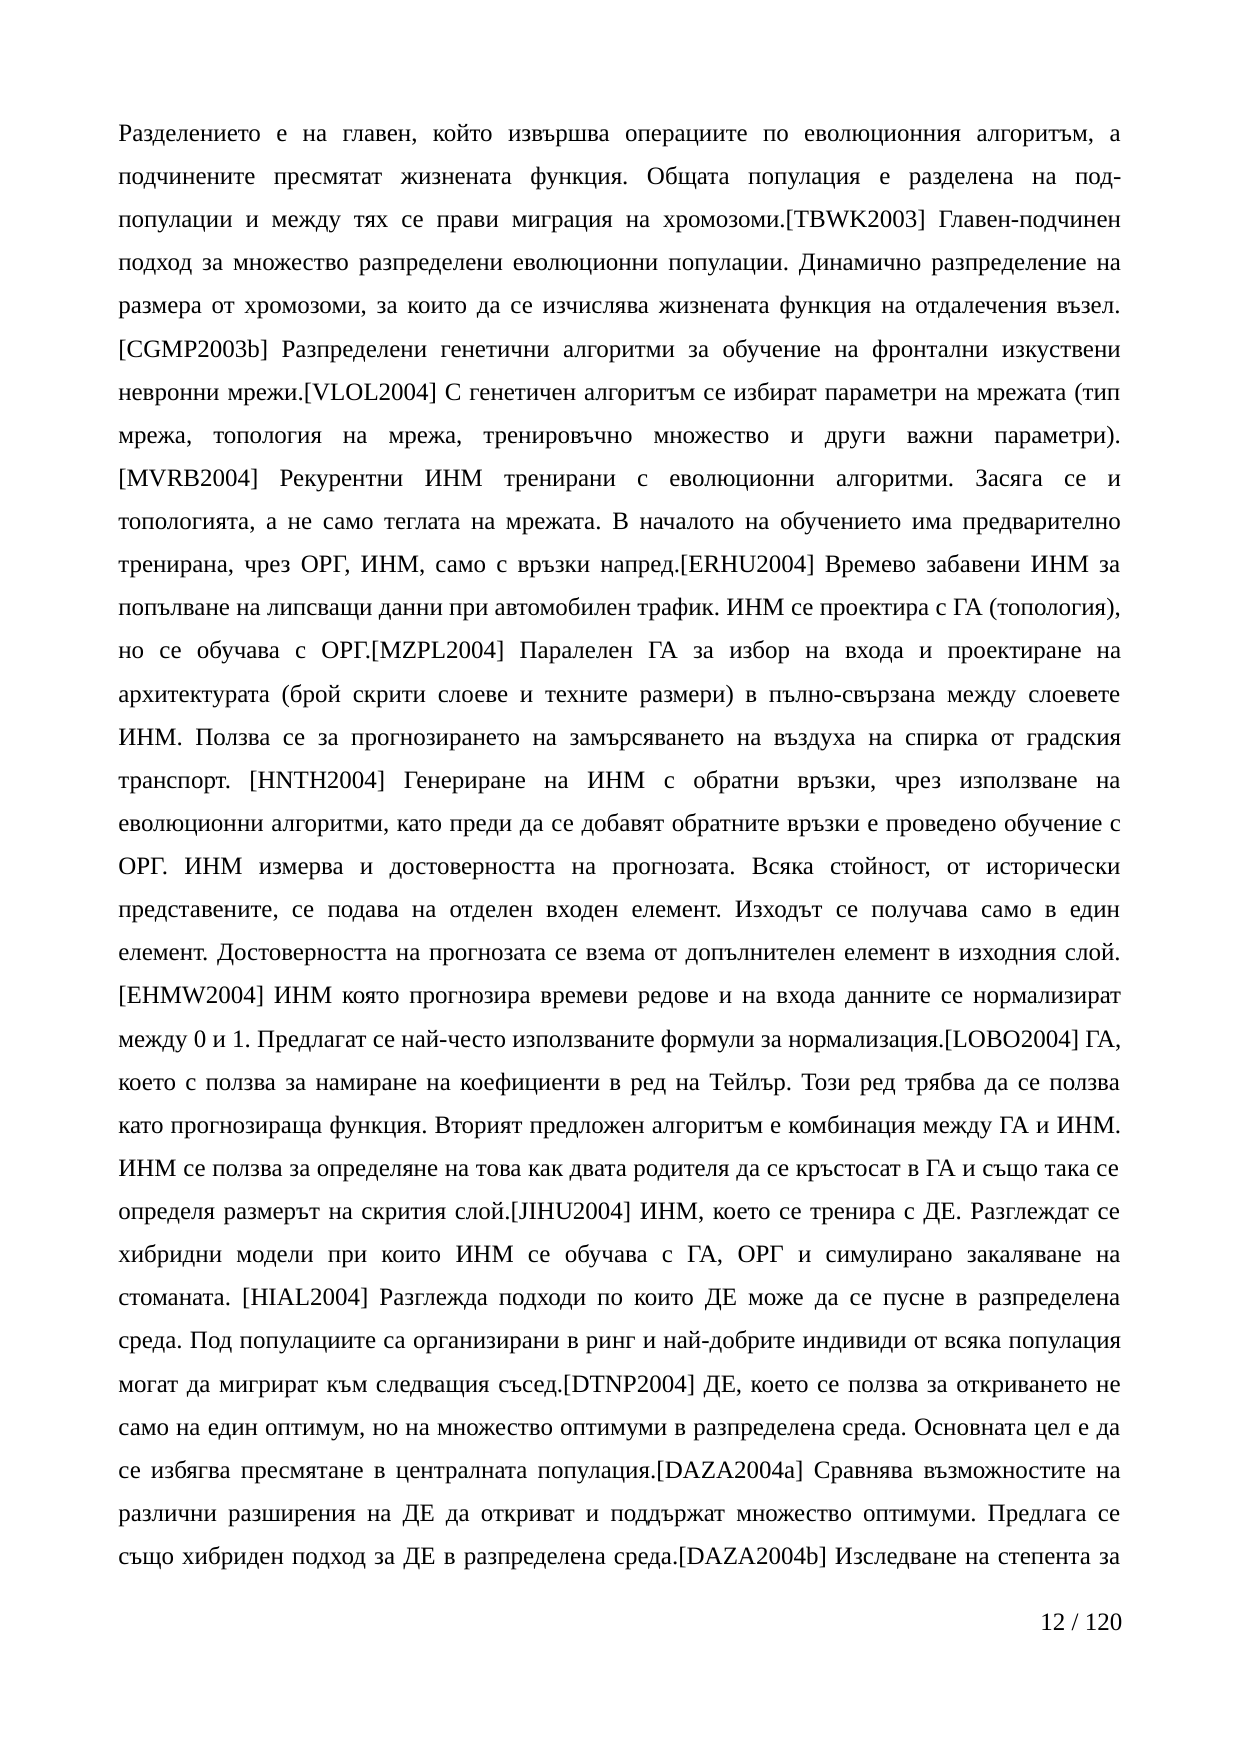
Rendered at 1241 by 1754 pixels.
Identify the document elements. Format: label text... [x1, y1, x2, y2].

text Разделението е на главен, който извършва операциите по еволюционния алгоритъм, а подчинените пресмятат жизнената функция. Общата популация е разделена на под-популации и между тях се прави миграция на хромозоми.[TBWK2003] Главен-подчинен подход за множество разпределени еволюционни популации. Динамично разпределение на размера от хромозоми, за които да се изчислява жизнената функция на отдалечения възел.[CGMP2003b] Разпределени генетични алгоритми за обучение на фронтални изкуствени невронни мрежи.[VLOL2004] С генетичен алгоритъм се избират параметри на мрежата (тип мрежа, топология на мрежа, тренировъчно множество и други важни параметри).[MVRB2004] Рекурентни ИНМ тренирани с еволюционни алгоритми. Засяга се и топологията, а не само теглата на мрежата. В началото на обучението има предварително тренирана, чрез ОРГ, ИНМ, само с връзки напред.[ERHU2004] Времево забавени ИНМ за попълване на липсващи данни при автомобилен трафик. ИНМ се проектира с ГА (топология), но се обучава с ОРГ.[MZPL2004] Паралелен ГА за избор на входа и проектиране на архитектурата (брой скрити слоеве и техните размери) в пълно-свързана между слоевете ИНМ. Ползва се за прогнозирането на замърсяването на въздуха на спирка от градския транспорт. [HNTH2004] Генериране на ИНМ с обратни връзки, чрез използване на еволюционни алгоритми, като преди да се добавят обратните връзки е проведено обучение с ОРГ. ИНМ измерва и достоверността на прогнозата. Всяка стойност, от исторически представените, се подава на отделен входен елемент. Изходът се получава само в един елемент. Достоверността на прогнозата се взема от допълнителен елемент в изходния слой.[EHMW2004] ИНМ която прогнозира времеви редове и на входа данните се нормализират между 0 и 1. Предлагат се най-често използваните формули за нормализация.[LOBO2004] ГА, което с ползва за намиране на коефициенти в ред на Тейлър. Този ред трябва да се ползва като прогнозираща функция. Вторият предложен алгоритъм е комбинация между ГА и ИНМ. ИНМ се ползва за определяне на това как двата родителя да се кръстосат в ГА и също така се определя размерът на скрития слой.[JIHU2004] ИНМ, което се тренира с ДЕ. Разглеждат се хибридни модели при които ИНМ се обучава с ГА, ОРГ и симулирано закаляване на стоманата. [HIAL2004] Разглежда подходи по които ДЕ може да се пусне в разпределена среда. Под популациите са организирани в ринг и най-добрите индивиди от всяка популация могат да мигрират към следващия съсед.[DTNP2004] ДЕ, което се ползва за откриването не само на един оптимум, но на множество оптимуми в разпределена среда. Основната цел е да се избягва пресмятане в централната популация.[DAZA2004a] Сравнява възможностите на различни разширения на ДЕ да откриват и поддържат множество оптимуми. Предлага се също хибриден подход за ДЕ в разпределена среда.[DAZA2004b] Изследване на степента за [118, 118, 1122, 1570]
